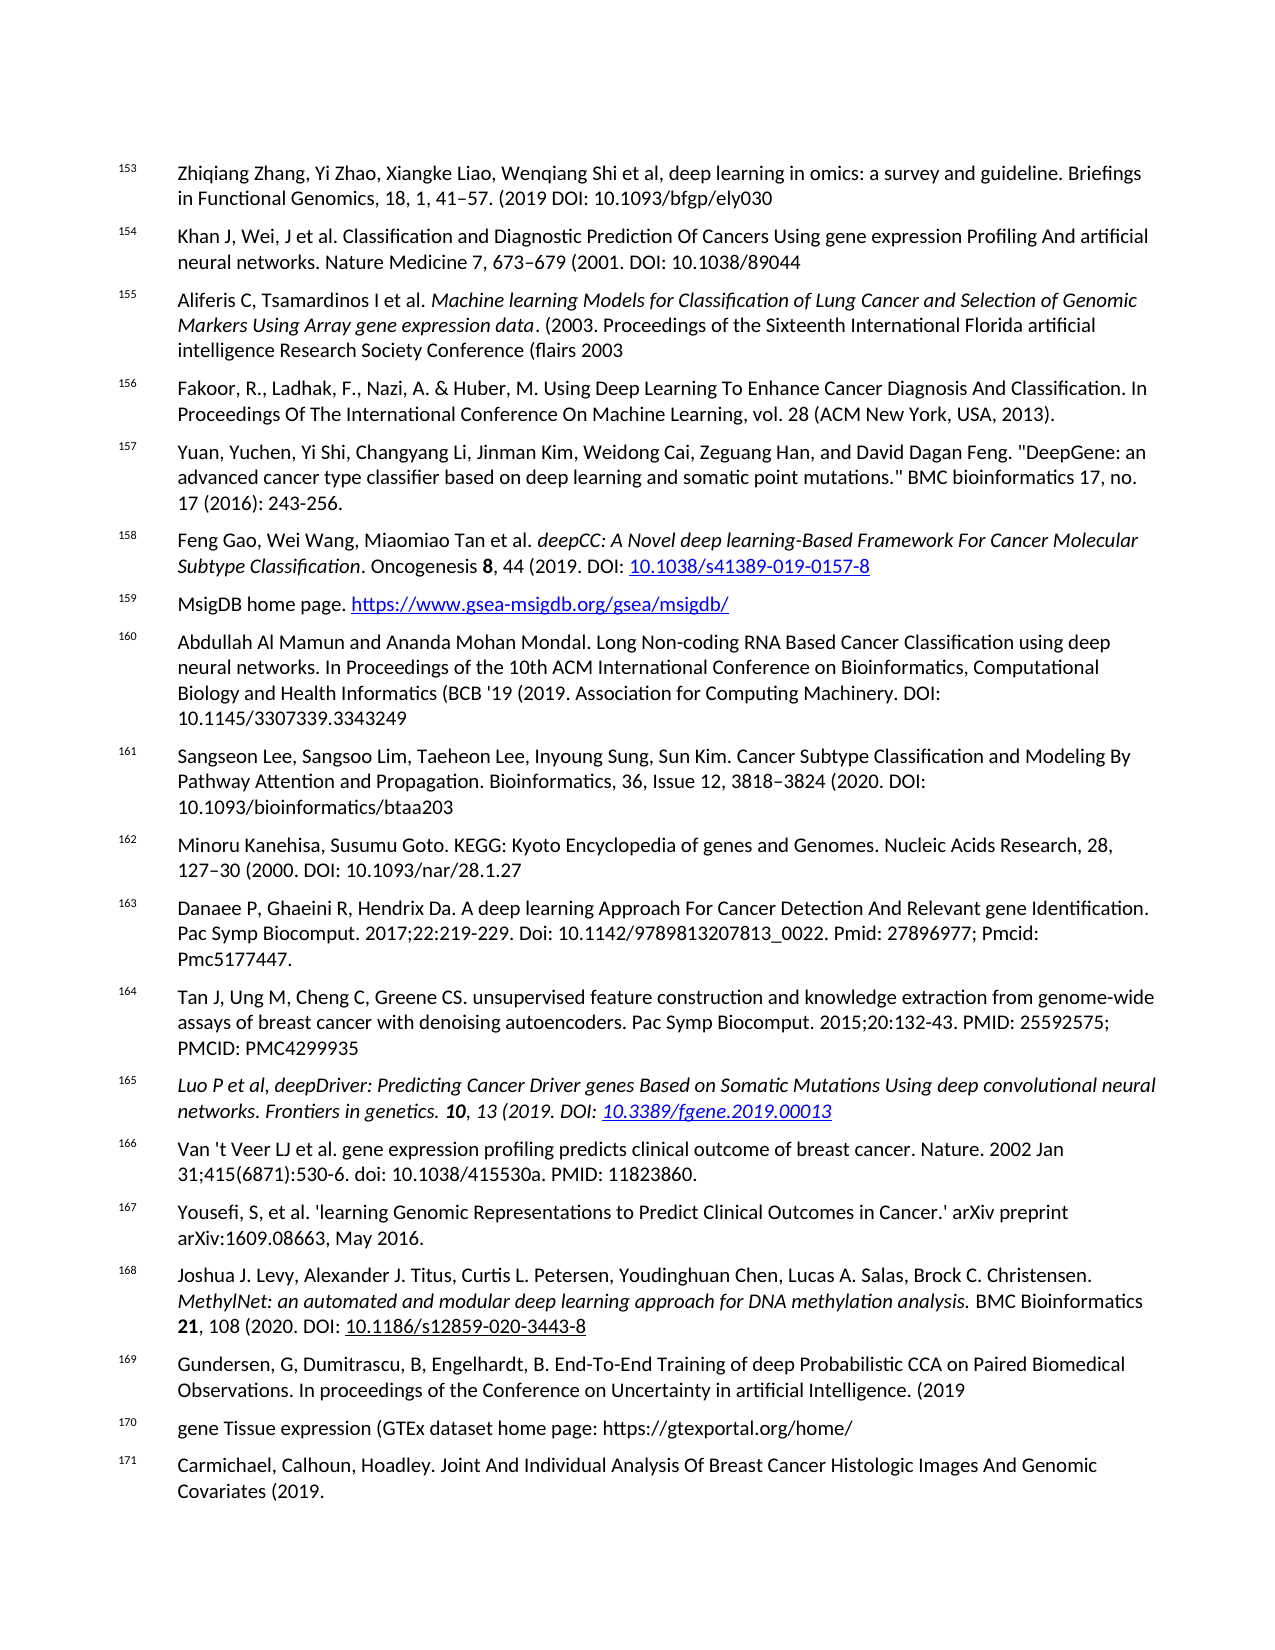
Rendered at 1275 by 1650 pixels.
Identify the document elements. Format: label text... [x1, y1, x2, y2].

text Khan J, Wei, J et al. Classification and Diagnostic Prediction Of Cancers Using gene expression Profiling And artificial neural networks. Nature Medicine 7, 673–679 (2001. DOI: 10.1038/89044 [118, 223, 1157, 274]
text Sangseon Lee, Sangsoo Lim, Taeheon Lee, Inyoung Sung, Sun Kim. Cancer Subtype Classification and Modeling By Pathway Attention and Propagation. Bioinformatics, 36, Issue 12, 3818–3824 (2020. DOI: 10.1093/bioinformatics/btaa203 [118, 743, 1157, 819]
text Tan J, Ung M, Cheng C, Greene CS. unsupervised feature construction and knowledge extraction from genome-wide assays of breast cancer with denoising autoencoders. Pac Symp Biocomput. 2015;20:132-43. PMID: 25592575; PMCID: PMC4299935 [118, 984, 1157, 1060]
text Fakoor, R., Ladhak, F., Nazi, A. & Huber, M. Using Deep Learning To Enhance Cancer Diagnosis And Classification. In Proceedings Of The International Conference On Machine Learning, vol. 28 (ACM New York, USA, 2013). [118, 376, 1157, 426]
text Yuan, Yuchen, Yi Shi, Changyang Li, Jinman Kim, Weidong Cai, Zeguang Han, and David Dagan Feng. "DeepGene: an advanced cancer type classifier based on deep learning and somatic point mutations." BMC bioinformatics 17, no. 17 (2016): 243-256. [118, 439, 1157, 515]
text Feng Gao, Wei Wang, Miaomiao Tan et al. deepCC: A Novel deep learning-Based Framework For Cancer Molecular Subtype Classification. Oncogenesis 8, 44 (2019. DOI: 10.1038/s41389-019-0157-8 [118, 528, 1157, 578]
text Abdullah Al Mamun and Ananda Mohan Mondal. Long Non-coding RNA Based Cancer Classification using deep neural networks. In Proceedings of the 10th ACM International Conference on Bioinformatics, Computational Biology and Health Informatics (BCB '19 (2019. Association for Computing Machinery. DOI: 10.1145/3307339.3343249 [118, 629, 1157, 731]
text Gundersen, G, Dumitrascu, B, Engelhardt, B. End-To-End Training of deep Probabilistic CCA on Paired Biomedical Observations. In proceedings of the Conference on Uncertainty in artificial Intelligence. (2019 [118, 1351, 1157, 1402]
text Minoru Kanehisa, Susumu Goto. KEGG: Kyoto Encyclopedia of genes and Genomes. Nucleic Acids Research, 28, 127–30 (2000. DOI: 10.1093/nar/28.1.27 [118, 832, 1157, 883]
text Zhiqiang Zhang, Yi Zhao, Xiangke Liao, Wenqiang Shi et al, deep learning in omics: a survey and guideline. Briefings in Functional Genomics, 18, 1, 41–57. (2019 DOI: 10.1093/bfgp/ely030 [118, 160, 1157, 211]
text MsigDB home page. https://www.gsea-msigdb.org/gsea/msigdb/ [118, 591, 1157, 616]
text Yousefi, S, et al. 'learning Genomic Representations to Predict Clinical Outcomes in Cancer.' arXiv preprint arXiv:1609.08663, May 2016. [118, 1199, 1157, 1250]
text Joshua J. Levy, Alexander J. Titus, Curtis L. Petersen, Youdinghuan Chen, Lucas A. Salas, Brock C. Christensen. MethylNet: an automated and modular deep learning approach for DNA methylation analysis. BMC Bioinformatics 21, 108 (2020. DOI: 10.1186/s12859-020-3443-8 [118, 1263, 1157, 1339]
text Van 't Veer LJ et al. gene expression profiling predicts clinical outcome of breast cancer. Nature. 2002 Jan 31;415(6871):530-6. doi: 10.1038/415530a. PMID: 11823860. [118, 1136, 1157, 1187]
text Carmichael, Calhoun, Hoadley. Joint And Individual Analysis Of Breast Cancer Histologic Images And Genomic Covariates (2019. [118, 1453, 1157, 1503]
text Luo P et al, deepDriver: Predicting Cancer Driver genes Based on Somatic Mutations Using deep convolutional neural networks. Frontiers in genetics. 10, 13 (2019. DOI: 10.3389/fgene.2019.00013 [118, 1073, 1157, 1123]
text Aliferis C, Tsamardinos I et al. Machine learning Models for Classification of Lung Cancer and Selection of Genomic Markers Using Array gene expression data. (2003. Proceedings of the Sixteenth International Florida artificial intelligence Research Society Conference (flairs 2003 [118, 287, 1157, 363]
text gene Tissue expression (GTEx dataset home page: https://gtexportal.org/home/ [118, 1415, 1157, 1440]
text Danaee P, Ghaeini R, Hendrix Da. A deep learning Approach For Cancer Detection And Relevant gene Identification. Pac Symp Biocomput. 2017;22:219-229. Doi: 10.1142/9789813207813_0022. Pmid: 27896977; Pmcid: Pmc5177447. [118, 895, 1157, 971]
